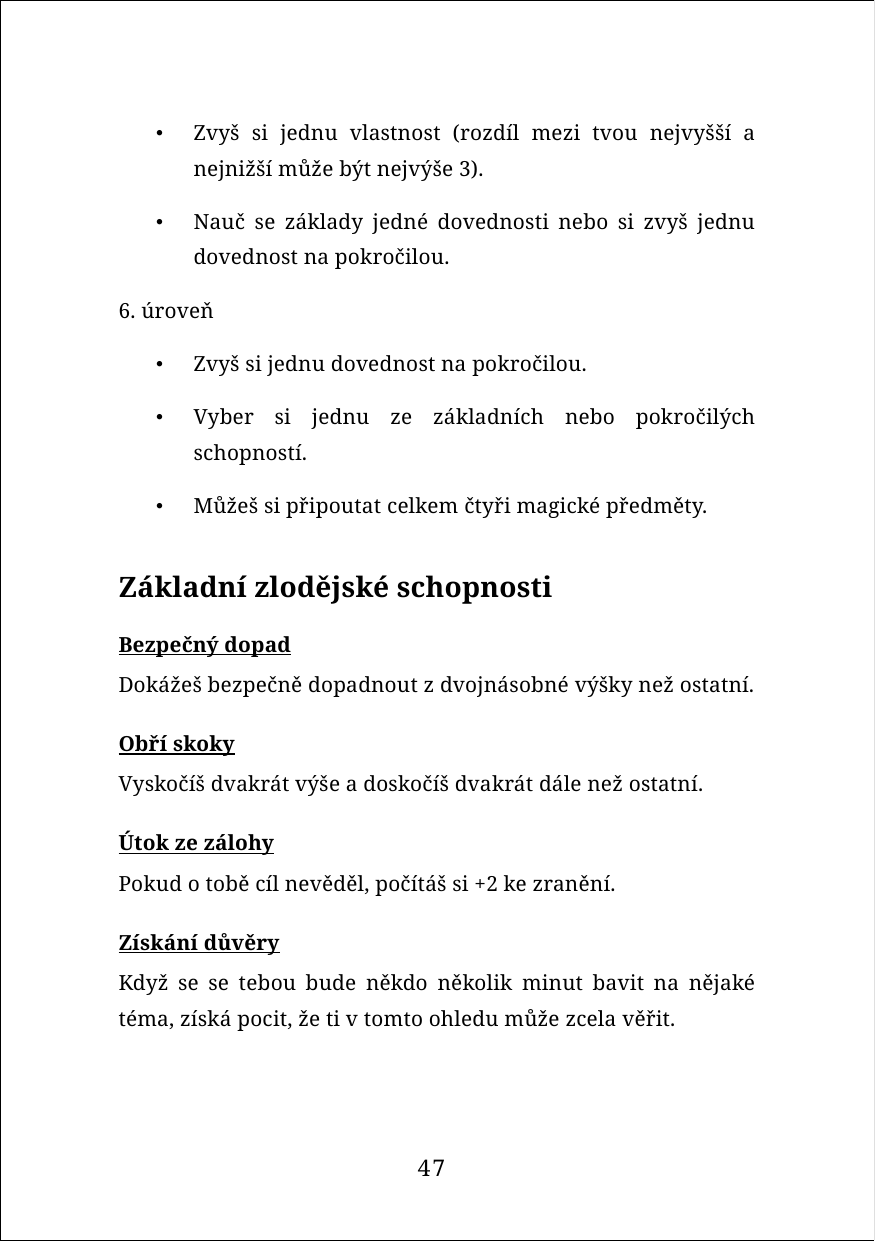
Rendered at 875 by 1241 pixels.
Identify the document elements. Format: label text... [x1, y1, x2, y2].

subtitle Získání důvěry [118, 928, 756, 956]
text Vyskočíš dvakrát výše a doskočíš dvakrát dále než ostatní. [118, 769, 756, 798]
subtitle Útok ze zálohy [118, 828, 756, 857]
text Když se se tebou bude někdo několik minut bavit na nějaké téma, získá pocit, že ti v tomto ohledu může zcela věřit. [118, 968, 756, 1032]
text Pokud o tobě cíl nevěděl, počítáš si +2 ke zranění. [118, 869, 756, 897]
text 6. úroveň [118, 296, 756, 324]
list Vyber si jednu ze základních nebo pokročilých schopností. [156, 402, 756, 466]
list Nauč se základy jedné dovednosti nebo si zvyš jednu dovednost na pokročilou. [156, 207, 756, 271]
subtitle Bezpečný dopad [118, 630, 756, 658]
subtitle Obří skoky [118, 729, 756, 758]
list Můžeš si připoutat celkem čtyři magické předměty. [156, 491, 756, 519]
text Dokážeš bezpečně dopadnout z dvojnásobné výšky než ostatní. [118, 670, 756, 698]
subtitle Základní zlodějské schopnosti [118, 568, 756, 606]
list Zvyš si jednu vlastnost (rozdíl mezi tvou nejvyšší a nejnižší může být nejvýše 3). [156, 118, 756, 182]
list Zvyš si jednu dovednost na pokročilou. [156, 349, 756, 377]
